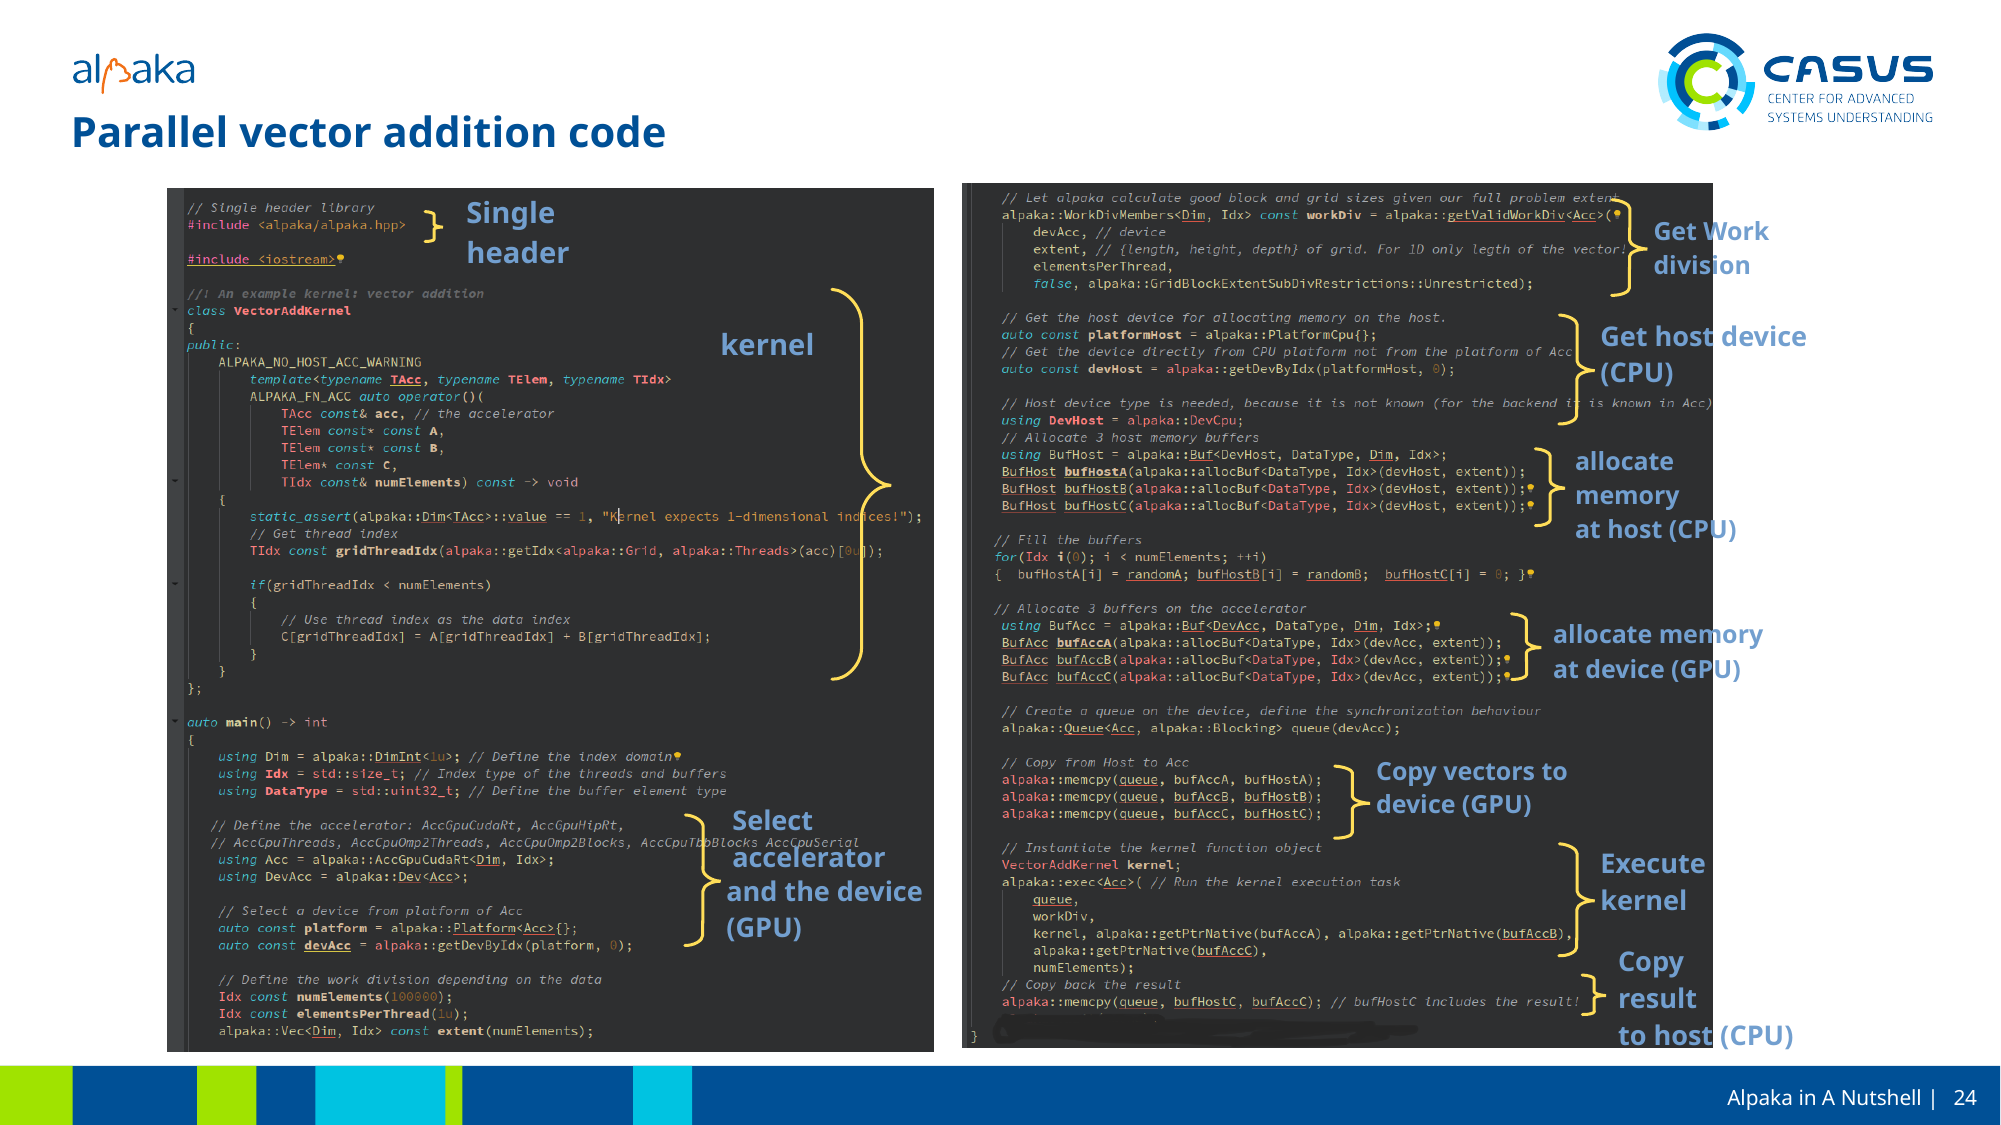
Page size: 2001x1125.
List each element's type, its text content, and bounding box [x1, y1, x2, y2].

title and the device (GPU) [726, 874, 945, 944]
title Select accelerator [732, 803, 951, 873]
picture [1658, 33, 1933, 131]
picture [72, 53, 195, 95]
title Parallel vector addition code [70, 97, 1619, 166]
title Get Work division [1653, 213, 1873, 283]
title Copy result to host (CPU) [1618, 944, 1873, 1052]
title Execute kernel [1600, 830, 1855, 934]
title Single header [466, 197, 609, 267]
title Copy vectors to device (GPU) [1375, 743, 1595, 832]
title kernel [720, 310, 863, 378]
picture [167, 188, 934, 1052]
title allocate memory at device (GPU) [1553, 607, 1772, 696]
title allocate memory at host (CPU) [1574, 436, 1819, 554]
picture [962, 183, 1713, 1048]
title Get host device (CPU) [1600, 319, 1819, 389]
